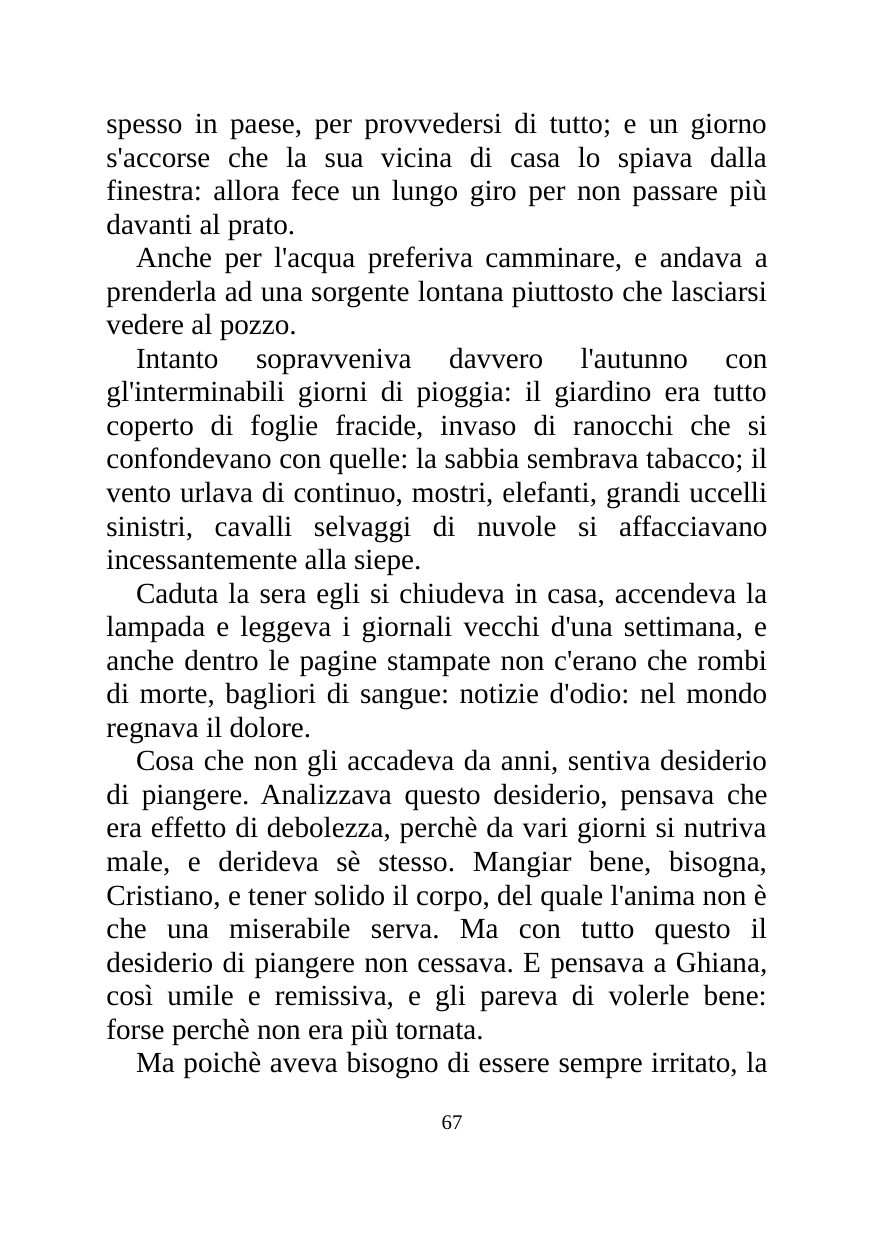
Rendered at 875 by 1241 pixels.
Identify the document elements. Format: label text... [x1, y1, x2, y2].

text Cosa che non gli accadeva da anni, sentiva desiderio di piangere. Analizzava questo desiderio, pensava che era effetto di debolezza, perchè da vari giorni si nutriva male, e derideva sè stesso. Mangiar bene, bisogna, Cristiano, e tener solido il corpo, del quale l'anima non è che una miserabile serva. Ma con tutto questo il desiderio di piangere non cessava. E pensava a Ghiana, così umile e remissiva, e gli pareva di volerle bene: forse perchè non era più tornata. [106, 743, 768, 1045]
text spesso in paese, per provvedersi di tutto; e un giorno s'accorse che la sua vicina di casa lo spiava dalla finestra: allora fece un lungo giro per non passare più davanti al prato. [106, 106, 768, 240]
text Ma poichè aveva bisogno di essere sempre irritato, la [106, 1045, 768, 1079]
text Intanto sopravveniva davvero l'autunno con gl'interminabili giorni di pioggia: il giardino era tutto coperto di foglie fracide, invaso di ranocchi che si confondevano con quelle: la sabbia sembrava tabacco; il vento urlava di continuo, mostri, elefanti, grandi uccelli sinistri, cavalli selvaggi di nuvole si affacciavano incessantemente alla siepe. [106, 341, 768, 576]
text Anche per l'acqua preferiva camminare, e andava a prenderla ad una sorgente lontana piuttosto che lasciarsi vedere al pozzo. [106, 240, 768, 341]
text Caduta la sera egli si chiudeva in casa, accendeva la lampada e leggeva i giornali vecchi d'una settimana, e anche dentro le pagine stampate non c'erano che rombi di morte, bagliori di sangue: notizie d'odio: nel mondo regnava il dolore. [106, 576, 768, 743]
